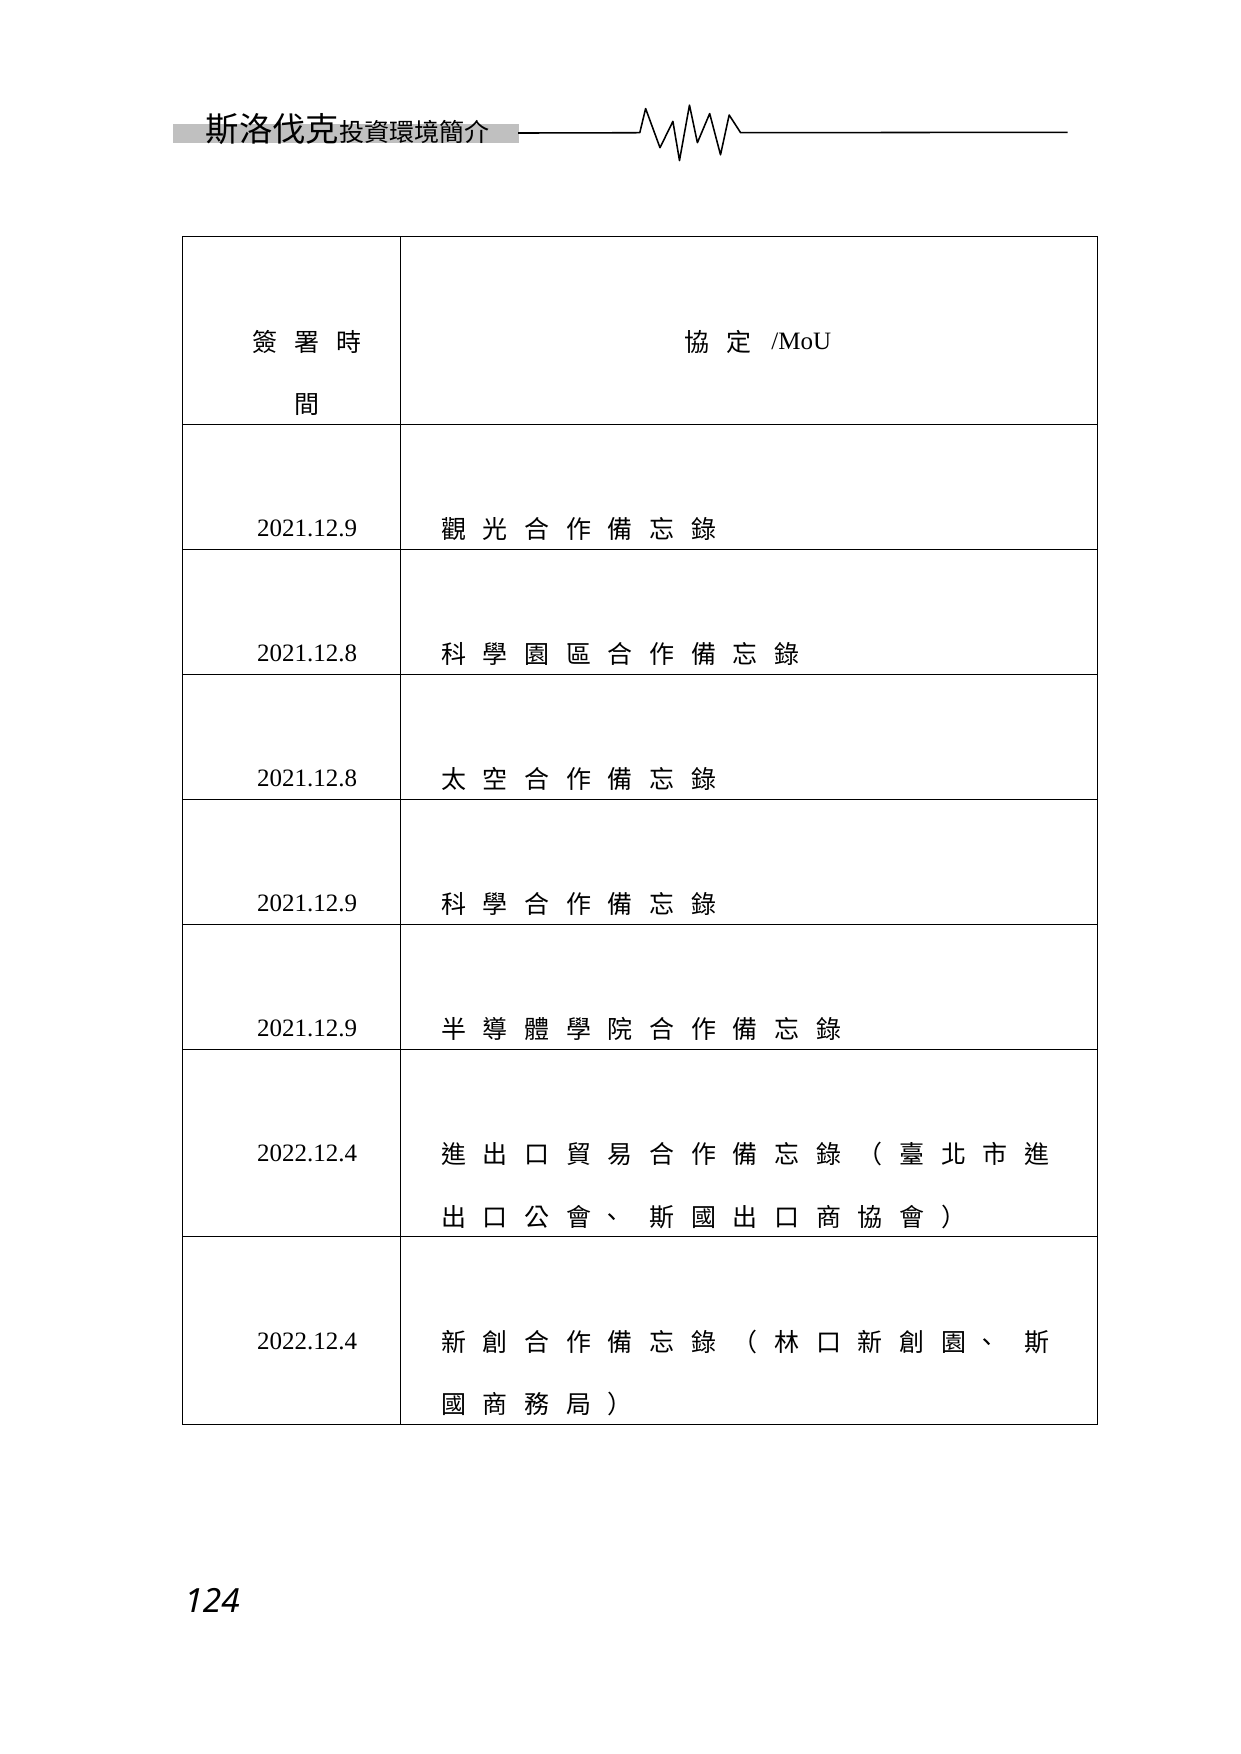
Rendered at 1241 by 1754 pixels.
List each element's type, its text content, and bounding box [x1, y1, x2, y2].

table_cell 觀光合作備忘錄 [401, 425, 1097, 549]
table_cell 2021.12.9 [183, 425, 400, 549]
table_cell 半導體學院合作備忘錄 [401, 925, 1097, 1049]
table_cell 2021.12.8 [183, 550, 400, 674]
table_cell 2021.12.9 [183, 925, 400, 1049]
table_cell 2021.12.8 [183, 675, 400, 799]
table_cell 科學園區合作備忘錄 [401, 550, 1097, 674]
table_header 簽署時間 [183, 237, 400, 424]
table_cell 2022.12.4 [183, 1237, 400, 1424]
table_cell 2021.12.9 [183, 800, 400, 924]
table_cell 新創合作備忘錄（林口新創園、斯國商務局） [401, 1237, 1097, 1424]
table_cell 2022.12.4 [183, 1050, 400, 1236]
table_header 協定/MoU [401, 237, 1097, 424]
table_cell 科學合作備忘錄 [401, 800, 1097, 924]
table_cell 太空合作備忘錄 [401, 675, 1097, 799]
table_cell 進出口貿易合作備忘錄（臺北市進出口公會、斯國出口商協會） [401, 1050, 1097, 1236]
